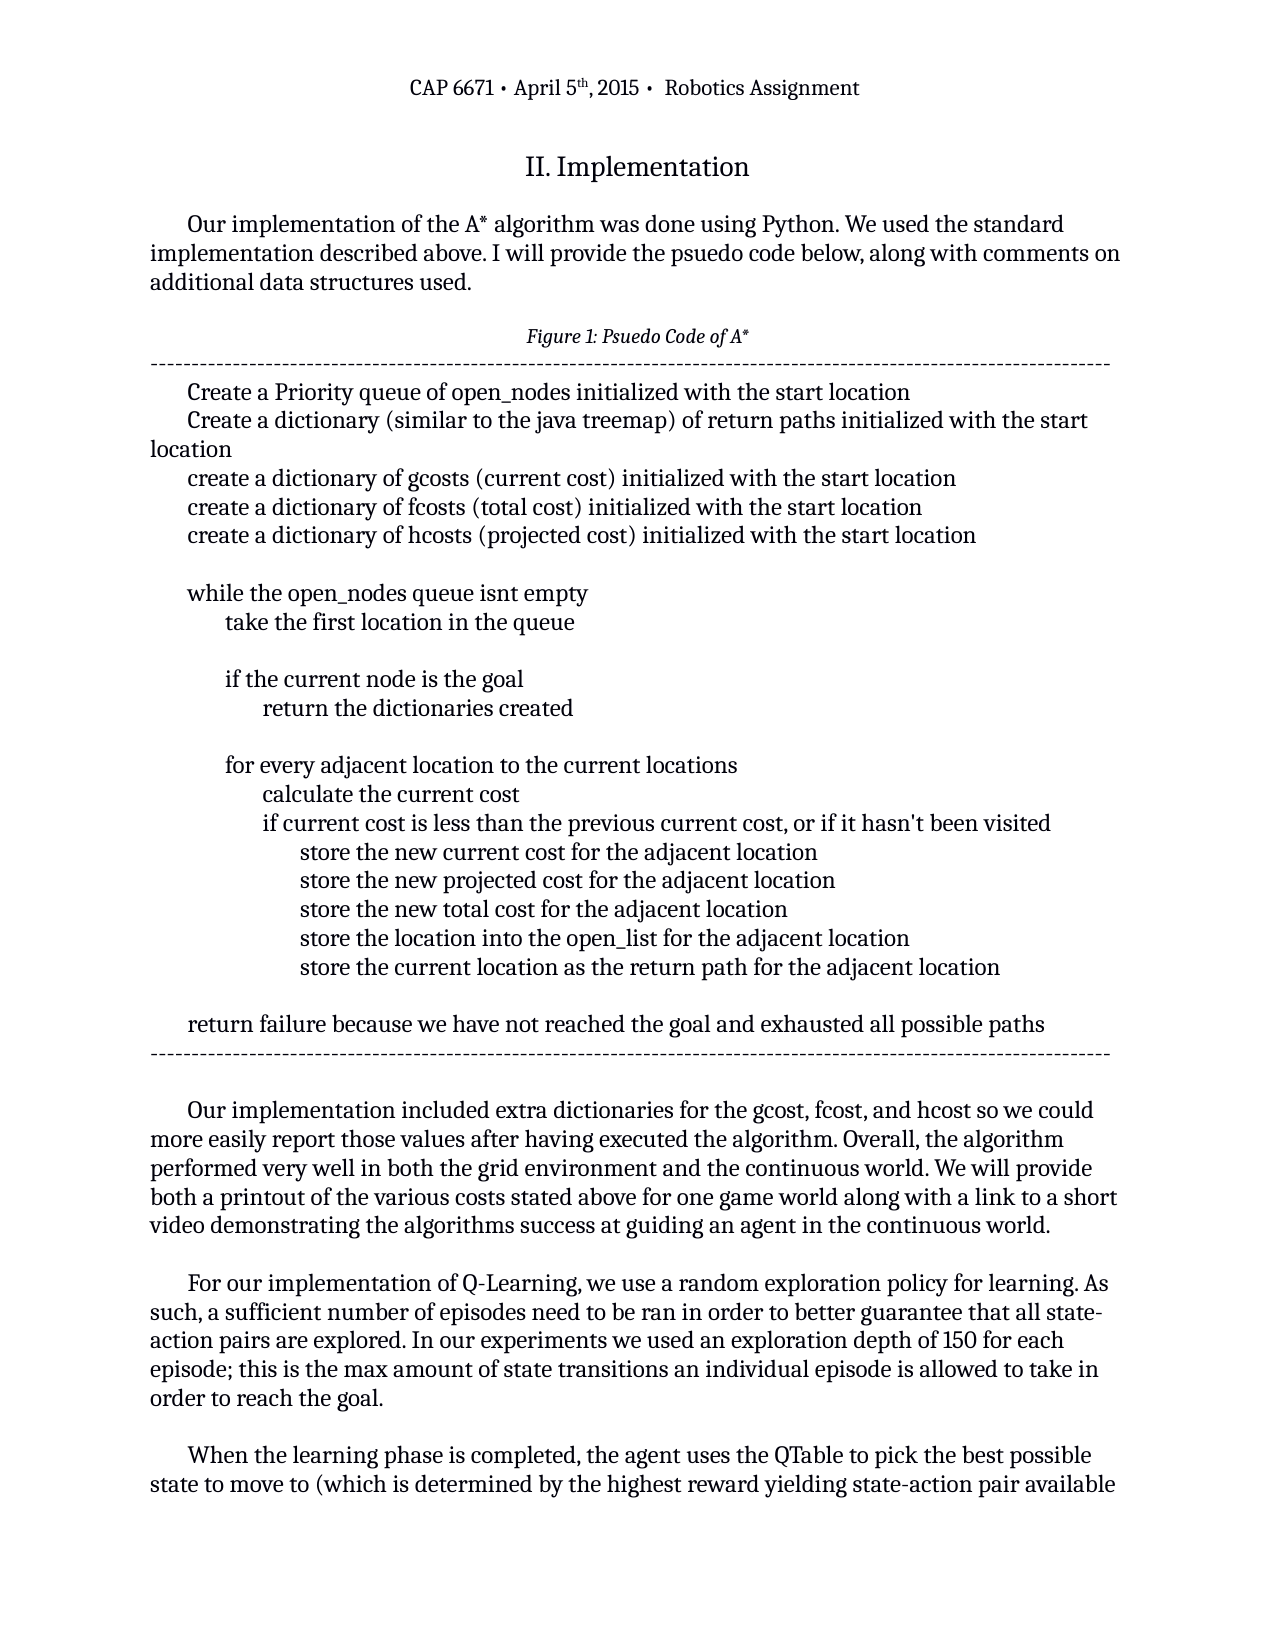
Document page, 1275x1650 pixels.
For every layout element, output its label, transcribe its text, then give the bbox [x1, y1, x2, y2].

text store the current location as the return path for the adjacent location [150, 953, 1125, 981]
text When the learning phase is completed, the agent uses the QTable to pick the best possible state to move to (which is determined by the highest reward yielding state-action pair available [150, 1441, 1125, 1499]
text while the open_nodes queue isnt empty [150, 579, 1125, 608]
text for every adjacent location to the current locations [150, 751, 1125, 780]
text --------------------------------------------------------------------------------------------------------------------- [150, 1039, 1125, 1068]
text create a dictionary of gcosts (current cost) initialized with the start location [150, 464, 1125, 493]
text Our implementation included extra dictionaries for the gcost, fcost, and hcost so we could more easily report those values after having executed the algorithm. Overall, the algorithm performed very well in both the grid environment and the continuous world. We will provide both a printout of the various costs stated above for one game world along with a link to a short video demonstrating the algorithms success at guiding an agent in the continuous world. [150, 1096, 1125, 1240]
text create a dictionary of hcosts (projected cost) initialized with the start location [150, 521, 1125, 550]
text if current cost is less than the previous current cost, or if it hasn't been visited [150, 809, 1125, 838]
text For our implementation of Q-Learning, we use a random exploration policy for learning. As such, a sufficient number of episodes need to be ran in order to better guarantee that all state-action pairs are explored. In our experiments we used an exploration depth of 150 for each episode; this is the max amount of state transitions an individual episode is allowed to take in order to reach the goal. [150, 1269, 1125, 1413]
text take the first location in the queue [150, 608, 1125, 636]
text return the dictionaries created [150, 694, 1125, 723]
text --------------------------------------------------------------------------------------------------------------------- [150, 349, 1125, 378]
text Create a Priority queue of open_nodes initialized with the start location [150, 378, 1125, 406]
text Our implementation of the A* algorithm was done using Python. We used the standard implementation described above. I will provide the psuedo code below, along with comments on additional data structures used. [150, 210, 1125, 296]
text return failure because we have not reached the goal and exhausted all possible paths [150, 1010, 1125, 1039]
text store the new projected cost for the adjacent location [150, 866, 1125, 895]
text store the new total cost for the adjacent location [150, 895, 1125, 924]
text create a dictionary of fcosts (total cost) initialized with the start location [150, 493, 1125, 521]
text Create a dictionary (similar to the java treemap) of return paths initialized with the start location [150, 406, 1125, 464]
text calculate the current cost [150, 780, 1125, 809]
text store the new current cost for the adjacent location [150, 838, 1125, 866]
text if the current node is the goal [150, 665, 1125, 694]
text Figure 1: Psuedo Code of A* [150, 325, 1125, 349]
text store the location into the open_list for the adjacent location [150, 924, 1125, 953]
text II. Implementation [150, 150, 1125, 183]
